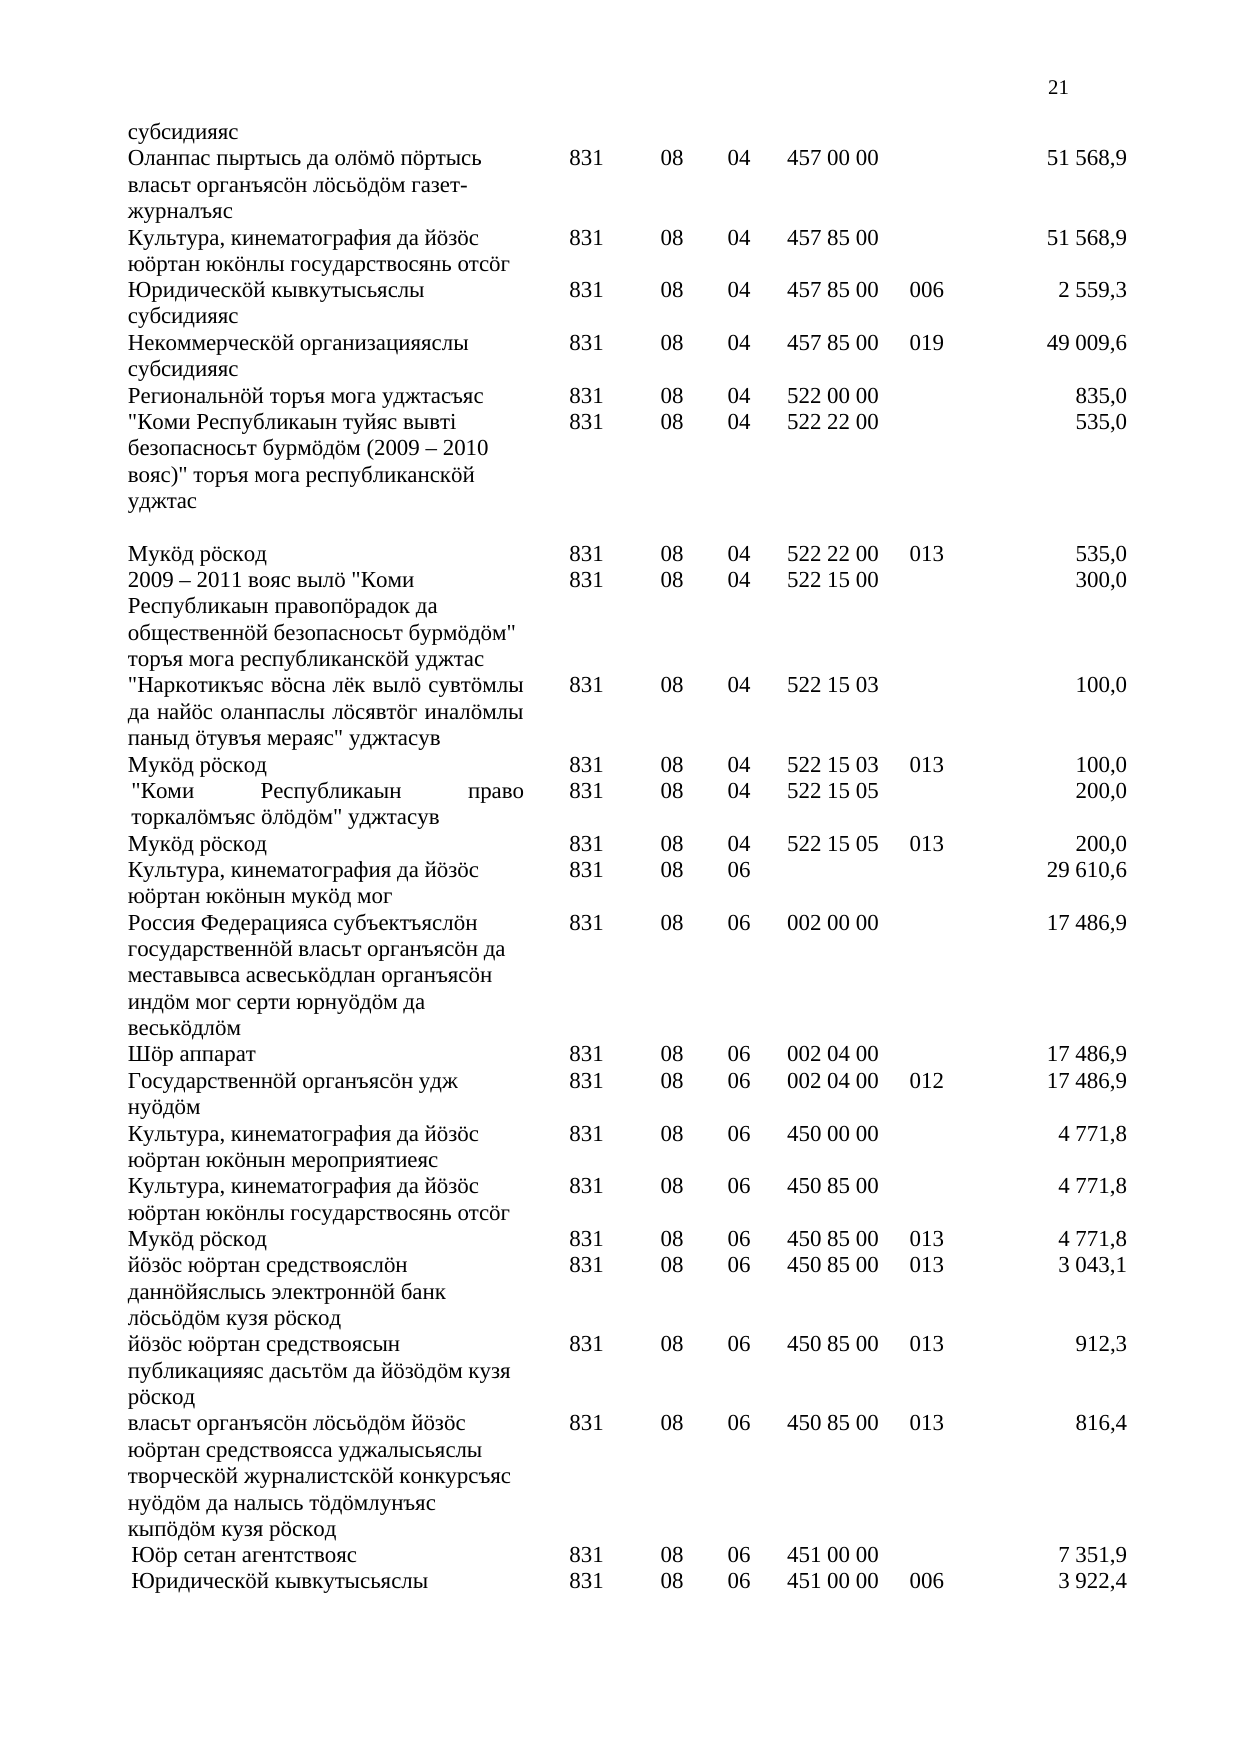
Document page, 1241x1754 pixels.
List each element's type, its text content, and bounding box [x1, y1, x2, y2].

table_cell [889, 1541, 964, 1568]
table_cell 535,0 [964, 408, 1133, 540]
table_cell 831 [530, 382, 643, 408]
table_cell 100,0 [964, 751, 1133, 777]
table_cell 17 486,9 [964, 1041, 1133, 1067]
table_cell [1133, 329, 1170, 382]
table_cell Мукöд рöскод [122, 751, 530, 777]
table_cell [530, 118, 643, 144]
table_cell [889, 856, 964, 909]
table_cell Государственнöй органъясöн удж нуöдöм [122, 1067, 530, 1119]
table_cell 06 [701, 1041, 776, 1067]
table_cell 08 [643, 329, 701, 382]
table_cell 08 [643, 540, 701, 566]
table_cell 06 [701, 909, 776, 1041]
table_cell [1133, 566, 1170, 672]
table_cell 08 [643, 672, 701, 751]
table_cell 08 [643, 382, 701, 408]
table_cell 457 85 00 [776, 329, 889, 382]
table_cell "Коми Республикаын туйяс вывті безопасносьт бурмöдöм (2009 – 2010 вояс)" торъя мога республиканскöй уджтас [122, 408, 530, 540]
table_cell [776, 856, 889, 909]
table_cell [1133, 1568, 1170, 1594]
table_cell 04 [701, 672, 776, 751]
table_cell 831 [530, 224, 643, 276]
table_cell [1133, 276, 1170, 329]
table_cell [776, 118, 889, 144]
table_cell 06 [701, 1541, 776, 1568]
table_cell 450 00 00 [776, 1120, 889, 1172]
table_cell [1133, 1067, 1170, 1119]
table_cell 450 85 00 [776, 1330, 889, 1409]
table_cell 451 00 00 [776, 1541, 889, 1568]
table_cell 08 [643, 751, 701, 777]
table_cell 831 [530, 909, 643, 1041]
table_cell 200,0 [964, 777, 1133, 830]
table_cell 002 00 00 [776, 909, 889, 1041]
table_cell 3 922,4 [964, 1568, 1133, 1594]
table_cell 51 568,9 [964, 224, 1133, 276]
table_cell [889, 118, 964, 144]
table_cell 013 [889, 1251, 964, 1330]
table_cell [889, 145, 964, 223]
table_cell 08 [643, 1541, 701, 1568]
table_cell [1133, 1541, 1170, 1568]
table_cell 08 [643, 224, 701, 276]
table_cell 04 [701, 566, 776, 672]
table_cell 06 [701, 1251, 776, 1330]
table_cell 08 [643, 1225, 701, 1251]
table_cell субсидияяс [122, 118, 530, 144]
table_cell 04 [701, 276, 776, 329]
table_cell йöзöс юöртан средствоясын публикацияяс дасьтöм да йöзöдöм кузя рöскод [122, 1330, 530, 1409]
table_cell 006 [889, 276, 964, 329]
table_cell 06 [701, 1172, 776, 1225]
table_cell 831 [530, 540, 643, 566]
table_cell 522 15 03 [776, 751, 889, 777]
table_cell 831 [530, 145, 643, 223]
table_cell [643, 118, 701, 144]
table_cell 450 85 00 [776, 1225, 889, 1251]
table_cell 04 [701, 777, 776, 830]
table_cell 522 22 00 [776, 408, 889, 540]
table_cell [889, 1172, 964, 1225]
table_cell Юридическöй кывкутысьяслы субсидияяс [122, 276, 530, 329]
table_cell Культура, кинематография да йöзöс юöртан юкöнын мукöд мог [122, 856, 530, 909]
table_cell 2009 – 2011 вояс вылö "Коми Республикаын правопöрадок да общественнöй безопасносьт бурмöдöм" торъя мога республиканскöй уджтас [122, 566, 530, 672]
table_cell [1133, 1172, 1170, 1225]
table_cell [1133, 1330, 1170, 1409]
table_cell [1133, 1410, 1170, 1541]
table_cell [889, 1041, 964, 1067]
table_cell 831 [530, 1041, 643, 1067]
table_cell 450 85 00 [776, 1172, 889, 1225]
table_cell 831 [530, 1410, 643, 1541]
table_cell [889, 672, 964, 751]
table_cell 019 [889, 329, 964, 382]
table_cell 002 04 00 [776, 1041, 889, 1067]
table_cell 08 [643, 1041, 701, 1067]
table_cell 831 [530, 1172, 643, 1225]
table_cell Шöр аппарат [122, 1041, 530, 1067]
table_cell 522 15 05 [776, 777, 889, 830]
table_cell 013 [889, 1330, 964, 1409]
table_cell 912,3 [964, 1330, 1133, 1409]
table_cell 06 [701, 1568, 776, 1594]
table_cell 04 [701, 224, 776, 276]
table_cell "Коми Республикаын право торкалöмъяс öлöдöм" уджтасув [122, 777, 530, 830]
table_cell [1133, 1120, 1170, 1172]
table_cell 013 [889, 540, 964, 566]
table_cell 457 00 00 [776, 145, 889, 223]
table_cell 831 [530, 751, 643, 777]
table_cell 457 85 00 [776, 276, 889, 329]
table_cell 08 [643, 856, 701, 909]
table_cell [1133, 777, 1170, 830]
table_cell 831 [530, 1067, 643, 1119]
table_cell 08 [643, 909, 701, 1041]
table_cell 831 [530, 329, 643, 382]
table_cell 831 [530, 276, 643, 329]
table_cell [1133, 118, 1170, 144]
table_cell 04 [701, 145, 776, 223]
table_cell 06 [701, 1067, 776, 1119]
table_cell Россия Федерацияса субъектъяслöн государственнöй власьт органъясöн да меставывса асвеськöдлан органъясöн индöм мог серти юрнуöдöм да веськöдлöм [122, 909, 530, 1041]
table_cell 522 15 00 [776, 566, 889, 672]
table_cell 51 568,9 [964, 145, 1133, 223]
table_cell [889, 1120, 964, 1172]
table_cell 08 [643, 145, 701, 223]
table_cell 2 559,3 [964, 276, 1133, 329]
table_cell 835,0 [964, 382, 1133, 408]
table_cell 4 771,8 [964, 1120, 1133, 1172]
table_cell [889, 382, 964, 408]
table_cell 49 009,6 [964, 329, 1133, 382]
table_cell [1133, 909, 1170, 1041]
table_cell Мукöд рöскод [122, 1225, 530, 1251]
table_cell [889, 408, 964, 540]
table_cell [1133, 224, 1170, 276]
table_cell 451 00 00 [776, 1568, 889, 1594]
table_cell 04 [701, 329, 776, 382]
table_cell 06 [701, 1410, 776, 1541]
table_cell Региональнöй торъя мога уджтасъяс [122, 382, 530, 408]
table_cell 522 15 05 [776, 830, 889, 856]
table_cell 450 85 00 [776, 1251, 889, 1330]
table_cell 08 [643, 1410, 701, 1541]
table_cell 012 [889, 1067, 964, 1119]
table_cell 08 [643, 1251, 701, 1330]
table_cell 013 [889, 751, 964, 777]
table_cell 4 771,8 [964, 1172, 1133, 1225]
table_cell йöзöс юöртан средствояслöн даннöйяслысь электроннöй банк лöсьöдöм кузя рöскод [122, 1251, 530, 1330]
table_cell 04 [701, 751, 776, 777]
table_cell 06 [701, 856, 776, 909]
table_cell 013 [889, 1410, 964, 1541]
table_cell Юöр сетан агентствояс [122, 1541, 530, 1568]
table_cell Культура, кинематография да йöзöс юöртан юкöнлы государствосянь отсöг [122, 1172, 530, 1225]
table_cell власьт органъясöн лöсьöдöм йöзöс юöртан средствоясса уджалысьяслы творческöй журналистскöй конкурсъяс нуöдöм да налысь тöдöмлунъяс кыпöдöм кузя рöскод [122, 1410, 530, 1541]
table_cell Оланпас пыртысь да олöмö пöртысь власьт органъясöн лöсьöдöм газет-журналъяс [122, 145, 530, 223]
table_cell 08 [643, 777, 701, 830]
table_cell Мукöд рöскод [122, 540, 530, 566]
table_cell 29 610,6 [964, 856, 1133, 909]
table_cell [1133, 856, 1170, 909]
table_cell [1133, 672, 1170, 751]
table_cell 522 22 00 [776, 540, 889, 566]
table_cell 06 [701, 1225, 776, 1251]
table_cell 535,0 [964, 540, 1133, 566]
table_cell 831 [530, 672, 643, 751]
table_cell 08 [643, 1568, 701, 1594]
table_cell 08 [643, 1067, 701, 1119]
table_cell 013 [889, 830, 964, 856]
table_cell [889, 566, 964, 672]
table_cell 816,4 [964, 1410, 1133, 1541]
table_cell 04 [701, 540, 776, 566]
table_cell 06 [701, 1330, 776, 1409]
table_cell Некоммерческöй организацияяслы субсидияяс [122, 329, 530, 382]
table_cell Мукöд рöскод [122, 830, 530, 856]
table_cell 08 [643, 1330, 701, 1409]
table_cell 831 [530, 1120, 643, 1172]
table_cell [1133, 540, 1170, 566]
table_cell 08 [643, 830, 701, 856]
table_cell 831 [530, 1251, 643, 1330]
table_cell 831 [530, 856, 643, 909]
table_cell [1133, 382, 1170, 408]
table_cell 457 85 00 [776, 224, 889, 276]
table_cell [889, 224, 964, 276]
table_cell 831 [530, 1225, 643, 1251]
table_cell [889, 909, 964, 1041]
table_cell [1133, 751, 1170, 777]
table_cell 08 [643, 276, 701, 329]
table_cell [1133, 145, 1170, 223]
table_cell [1133, 1041, 1170, 1067]
table_cell 04 [701, 382, 776, 408]
table_cell 100,0 [964, 672, 1133, 751]
table_cell 08 [643, 1172, 701, 1225]
table_cell Культура, кинематография да йöзöс юöртан юкöнын мероприятиеяс [122, 1120, 530, 1172]
table_cell 08 [643, 566, 701, 672]
table_cell Культура, кинематография да йöзöс юöртан юкöнлы государствосянь отсöг [122, 224, 530, 276]
table_cell 04 [701, 408, 776, 540]
table_cell 04 [701, 830, 776, 856]
table_cell 002 04 00 [776, 1067, 889, 1119]
table_cell Юридическöй кывкутысьяслы [122, 1568, 530, 1594]
table_cell 831 [530, 777, 643, 830]
table_cell [1133, 830, 1170, 856]
table_cell 200,0 [964, 830, 1133, 856]
table_cell 450 85 00 [776, 1410, 889, 1541]
table_cell 300,0 [964, 566, 1133, 672]
table_cell 831 [530, 1541, 643, 1568]
table_cell 4 771,8 [964, 1225, 1133, 1251]
table_cell 831 [530, 1568, 643, 1594]
table_cell 17 486,9 [964, 1067, 1133, 1119]
table_cell 831 [530, 408, 643, 540]
table_cell [889, 777, 964, 830]
table_cell [1133, 1225, 1170, 1251]
table_cell [964, 118, 1133, 144]
table_cell 7 351,9 [964, 1541, 1133, 1568]
table_cell [701, 118, 776, 144]
table_cell 17 486,9 [964, 909, 1133, 1041]
table_cell 08 [643, 408, 701, 540]
table_cell 08 [643, 1120, 701, 1172]
table_cell 006 [889, 1568, 964, 1594]
table_cell 522 15 03 [776, 672, 889, 751]
table_cell 3 043,1 [964, 1251, 1133, 1330]
table_cell 831 [530, 1330, 643, 1409]
table_cell [1133, 408, 1170, 540]
table_cell [1133, 1251, 1170, 1330]
table_cell "Наркотикъяс вöсна лёк вылö сувтöмлы да найöс оланпаслы лöсявтöг иналöмлы паныд öтувъя мераяс" уджтасув [122, 672, 530, 751]
table_cell 06 [701, 1120, 776, 1172]
table_cell 522 00 00 [776, 382, 889, 408]
table_cell 831 [530, 566, 643, 672]
table_cell 013 [889, 1225, 964, 1251]
table_cell 831 [530, 830, 643, 856]
